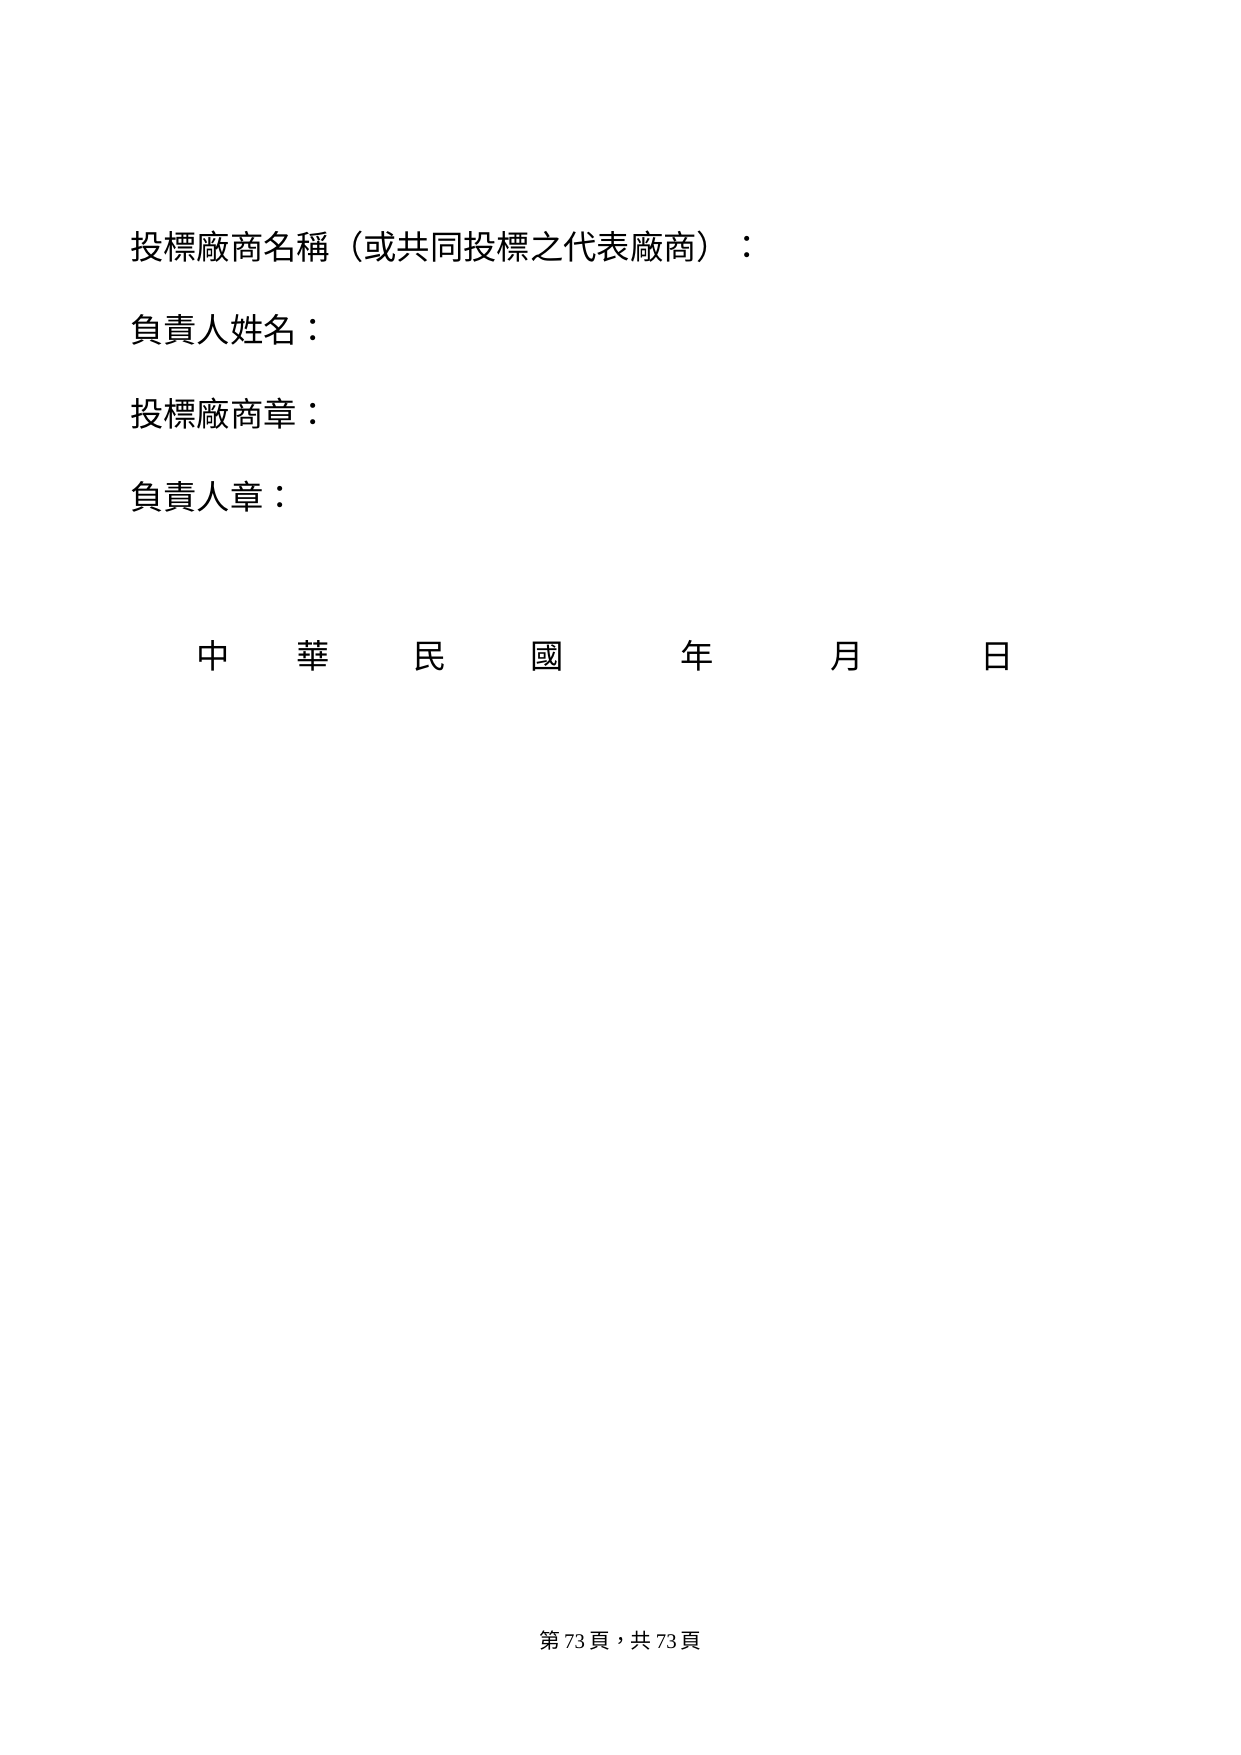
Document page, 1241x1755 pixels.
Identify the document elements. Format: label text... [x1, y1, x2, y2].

text 投標廠商章： [130, 359, 1110, 443]
text 投標廠商名稱（或共同投標之代表廠商）： [130, 193, 1110, 276]
text 負責人章： [130, 443, 1110, 526]
text 中 華 民 國 年 月 日 [130, 630, 1110, 678]
text 負責人姓名： [130, 276, 1110, 359]
